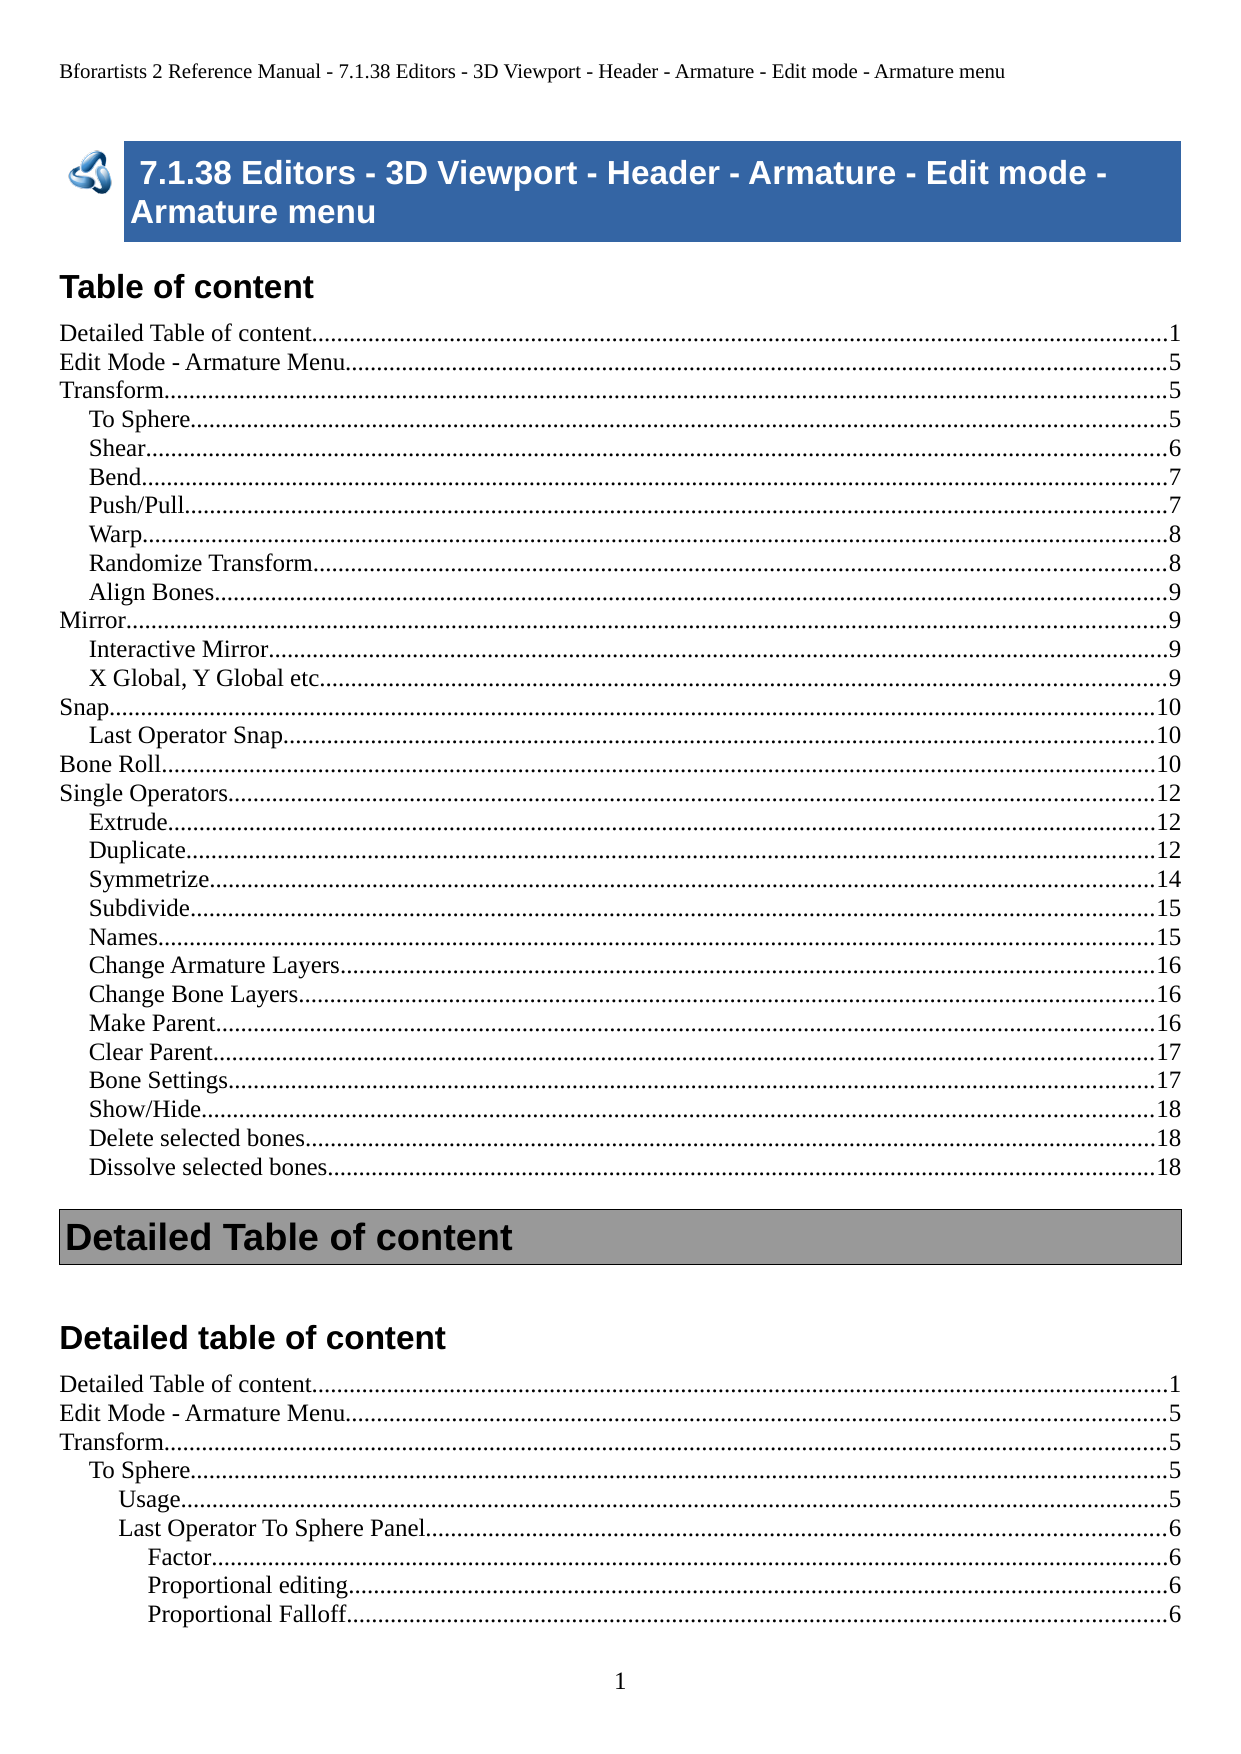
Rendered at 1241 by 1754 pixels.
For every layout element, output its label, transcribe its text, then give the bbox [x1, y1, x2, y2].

text Detailed Table of content 1 [59, 318, 1181, 347]
text Bend 7 [88, 462, 1181, 490]
text Delete selected bones 18 [88, 1123, 1181, 1152]
text Transform 5 [59, 375, 1181, 404]
text Names 15 [88, 922, 1181, 950]
text Detailed Table of content 1 [59, 1369, 1181, 1398]
text Bone Settings 17 [88, 1065, 1181, 1094]
text Proportional editing 6 [147, 1570, 1181, 1599]
text Factor 6 [147, 1542, 1181, 1570]
subtitle Detailed table of content [59, 1318, 1181, 1357]
picture [65, 147, 114, 197]
table_header 7.1.38 Editors - 3D Viewport - Header - Armature - Edit mode - Armature menu [124, 141, 1181, 242]
text Single Operators 12 [59, 778, 1181, 807]
text Symmetrize 14 [88, 864, 1181, 893]
text Push/Pull 7 [88, 490, 1181, 519]
text Show/Hide 18 [88, 1094, 1181, 1123]
text Extrude 12 [88, 807, 1181, 835]
text Bone Roll 10 [59, 749, 1181, 778]
table_header Detailed Table of content [60, 1210, 1181, 1264]
text Last Operator Snap 10 [88, 720, 1181, 749]
text Edit Mode - Armature Menu 5 [59, 347, 1181, 375]
text Snap 10 [59, 692, 1181, 720]
text Change Bone Layers 16 [88, 979, 1181, 1008]
text Change Armature Layers 16 [88, 950, 1181, 979]
text Usage 5 [118, 1484, 1181, 1513]
text Clear Parent 17 [88, 1037, 1181, 1065]
table_header [59, 141, 124, 242]
text Proportional Falloff 6 [147, 1599, 1181, 1628]
text Subdivide 15 [88, 893, 1181, 922]
text Interactive Mirror 9 [88, 634, 1181, 663]
text Dissolve selected bones 18 [88, 1152, 1181, 1180]
subtitle Table of content [59, 267, 1181, 305]
text Last Operator To Sphere Panel 6 [118, 1513, 1181, 1542]
text To Sphere 5 [88, 1455, 1181, 1484]
text Duplicate 12 [88, 835, 1181, 864]
text Edit Mode - Armature Menu 5 [59, 1398, 1181, 1427]
text To Sphere 5 [88, 404, 1181, 433]
text X Global, Y Global etc. 9 [88, 663, 1181, 692]
text Randomize Transform 8 [88, 548, 1181, 577]
text Warp 8 [88, 519, 1181, 548]
text Shear 6 [88, 433, 1181, 462]
text Mirror 9 [59, 605, 1181, 634]
text Make Parent 16 [88, 1008, 1181, 1037]
text Align Bones 9 [88, 577, 1181, 605]
text Transform 5 [59, 1427, 1181, 1455]
